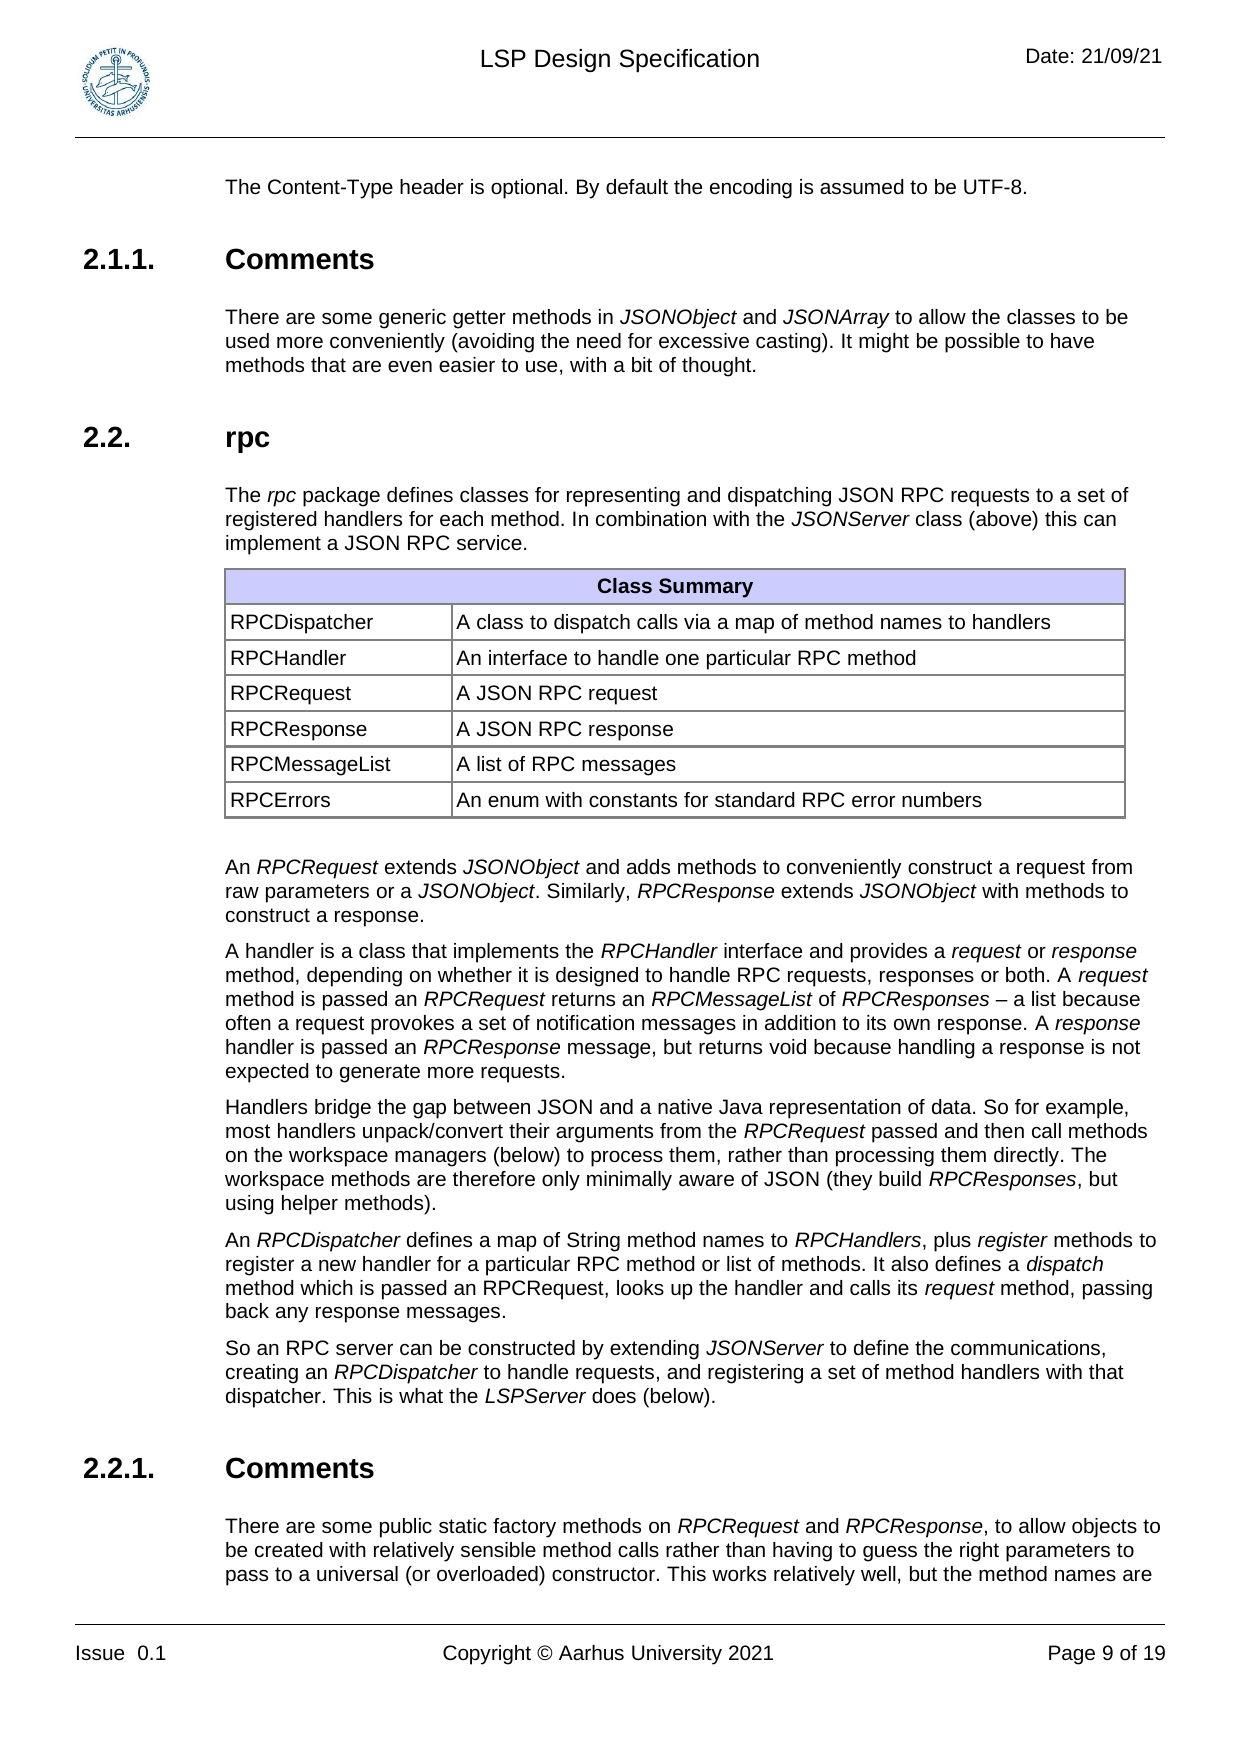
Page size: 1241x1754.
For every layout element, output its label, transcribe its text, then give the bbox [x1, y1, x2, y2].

text The rpc package defines classes for representing and dispatching JSON RPC requests to a set of registered handlers for each method. In combination with the JSONServer class (above) this can implement a JSON RPC service. [225, 483, 1165, 555]
text Handlers bridge the gap between JSON and a native Java representation of data. So for example, most handlers unpack/convert their arguments from the RPCRequest passed and then call methods on the workspace managers (below) to process them, rather than processing them directly. The workspace methods are therefore only minimally aware of JSON (they build RPCResponses, but using helper methods). [225, 1096, 1165, 1215]
text There are some generic getter methods in JSONObject and JSONArray to allow the classes to be used more conveniently (avoiding the need for excessive casting). It might be possible to have methods that are even easier to use, with a bit of thought. [225, 305, 1165, 377]
subtitle Comments [75, 242, 1165, 275]
table_cell RPCRequest [226, 676, 451, 710]
table_cell RPCMessageList [226, 748, 451, 781]
table_cell RPCErrors [226, 783, 451, 816]
table_cell A list of RPC messages [453, 748, 1124, 781]
subtitle Comments [75, 1451, 1165, 1484]
table_cell A JSON RPC request [453, 676, 1124, 710]
table_cell A JSON RPC response [453, 712, 1124, 745]
table_cell RPCResponse [226, 712, 451, 745]
text So an RPC server can be constructed by extending JSONServer to define the communications, creating an RPCDispatcher to handle requests, and registering a set of method handlers with that dispatcher. This is what the LSPServer does (below). [225, 1336, 1165, 1408]
text The Content-Type header is optional. By default the encoding is assumed to be UTF-8. [225, 175, 1165, 199]
table_cell RPCDispatcher [226, 605, 451, 639]
text An RPCDispatcher defines a map of String method names to RPCHandlers, plus register methods to register a new handler for a particular RPC method or list of methods. It also defines a dispatch method which is passed an RPCRequest, looks up the handler and calls its request method, passing back any response messages. [225, 1228, 1165, 1324]
text An RPCRequest extends JSONObject and adds methods to conveniently construct a request from raw parameters or a JSONObject. Similarly, RPCResponse extends JSONObject with methods to construct a response. [225, 855, 1165, 927]
subtitle rpc [75, 420, 1165, 453]
table_cell An interface to handle one particular RPC method [453, 641, 1124, 674]
picture [78, 44, 153, 120]
table_header Class Summary [226, 570, 1124, 603]
text A handler is a class that implements the RPCHandler interface and provides a request or response method, depending on whether it is designed to handle RPC requests, responses or both. A request method is passed an RPCRequest returns an RPCMessageList of RPCResponses – a list because often a request provokes a set of notification messages in addition to its own response. A response handler is passed an RPCResponse message, but returns void because handling a response is not expected to generate more requests. [225, 939, 1165, 1083]
table_cell A class to dispatch calls via a map of method names to handlers [453, 605, 1124, 639]
text There are some public static factory methods on RPCRequest and RPCResponse, to allow objects to be created with relatively sensible method calls rather than having to guess the right parameters to pass to a universal (or overloaded) constructor. This works relatively well, but the method names are [225, 1514, 1165, 1586]
table_cell RPCHandler [226, 641, 451, 674]
table_cell An enum with constants for standard RPC error numbers [453, 783, 1124, 816]
